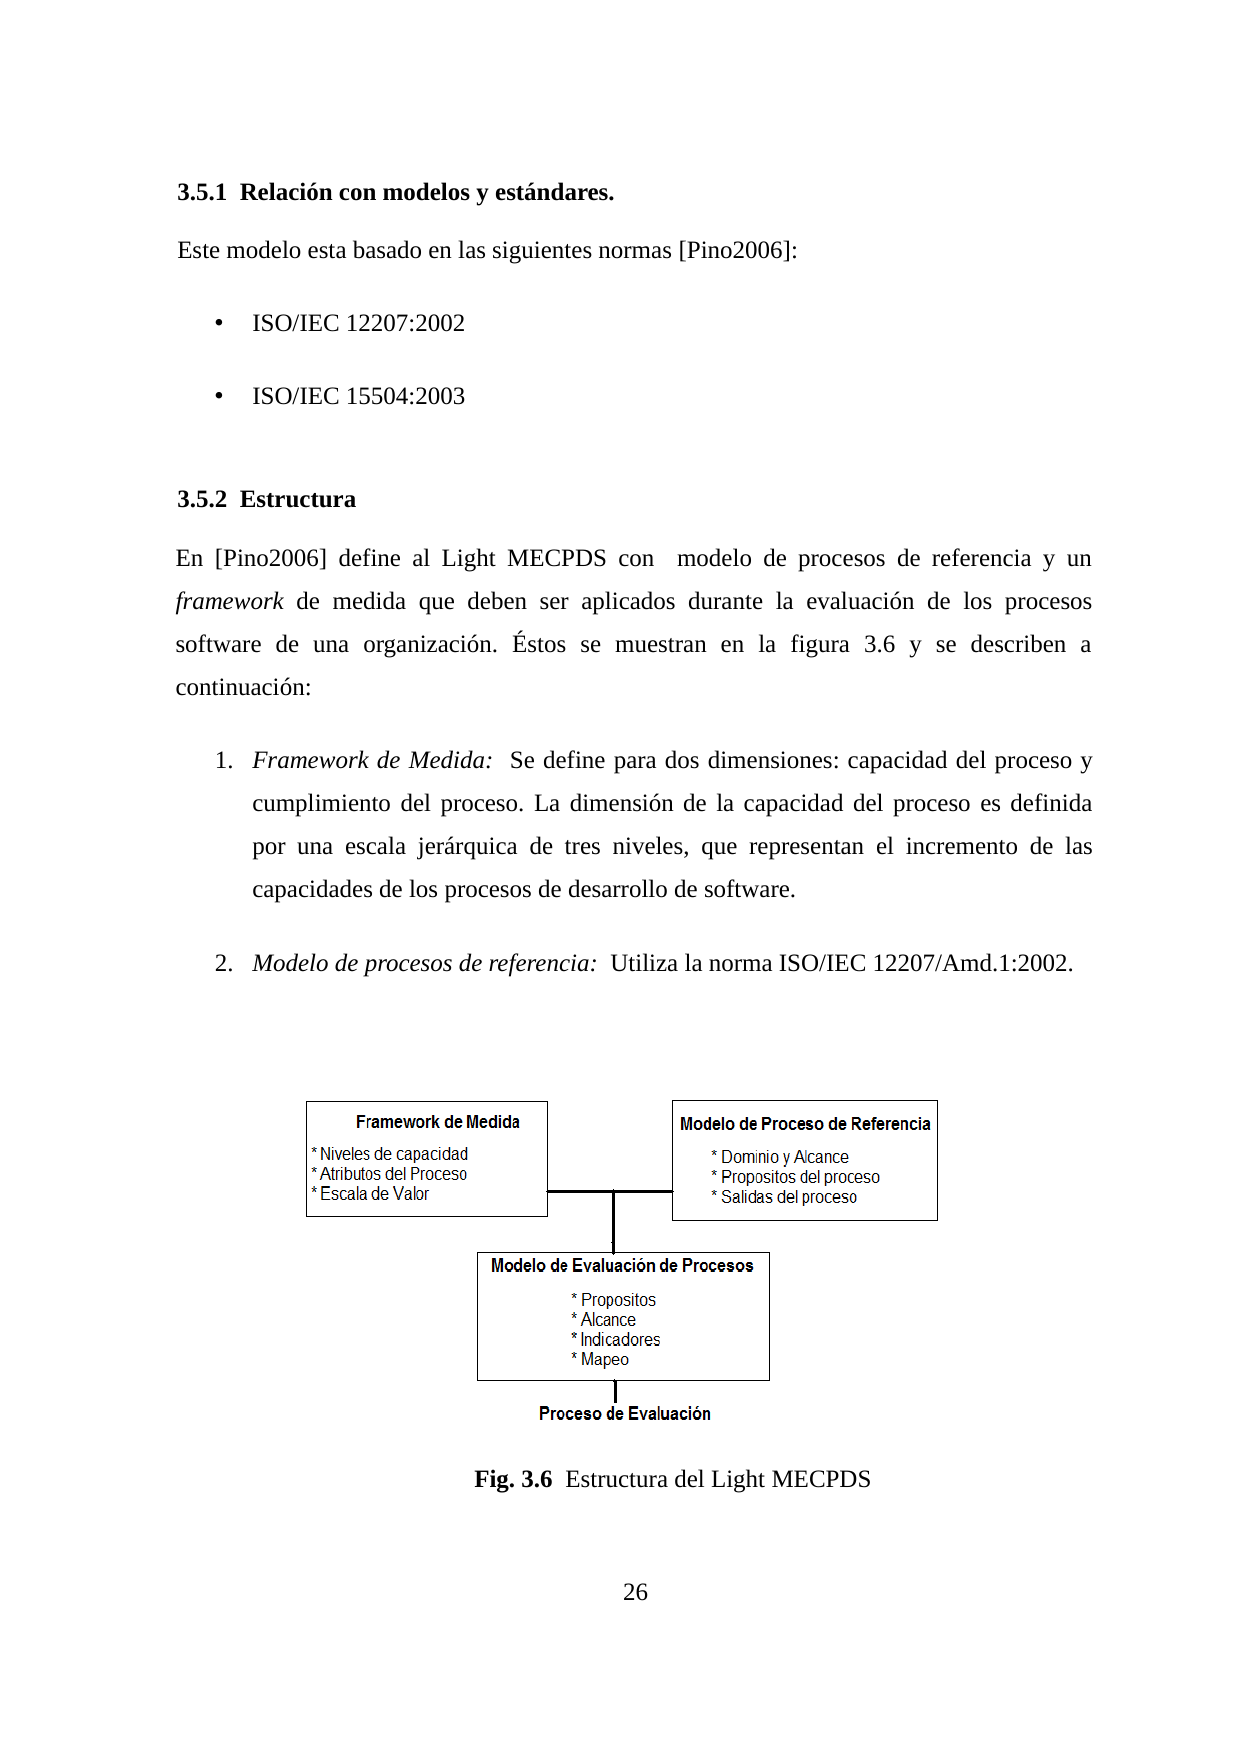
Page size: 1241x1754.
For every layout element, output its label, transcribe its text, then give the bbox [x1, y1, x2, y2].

list En [Pino2006] define al Light MECPDS con modelo de procesos de referencia y un framework de medida que deben ser aplicados durante la evaluación de los procesos software de una organización. Éstos se muestran en la figura 3.6 y se describen a continuación: [175, 543, 1093, 701]
list Modelo de procesos de referencia: Utiliza la norma ISO/IEC 12207/Amd.1:2002. [214, 948, 1093, 976]
list ISO/IEC 12207:2002 [214, 308, 1093, 337]
text Este modelo esta basado en las siguientes normas [Pino2006]: [175, 235, 1093, 264]
text 3.5.1 Relación con modelos y estándares. [177, 177, 1093, 206]
list Fig. 3.6 Estructura del Light MECPDS [214, 1450, 1093, 1493]
list Framework de Medida: Se define para dos dimensiones: capacidad del proceso y cumplimiento del proceso. La dimensión de la capacidad del proceso es definida por una escala jerárquica de tres niveles, que representan el incremento de las capacidades de los procesos de desarrollo de software. [214, 745, 1093, 903]
list 3.5.2 Estructura [177, 484, 1093, 513]
list ISO/IEC 15504:2003 [214, 381, 1093, 410]
picture [173, 1020, 1097, 1450]
